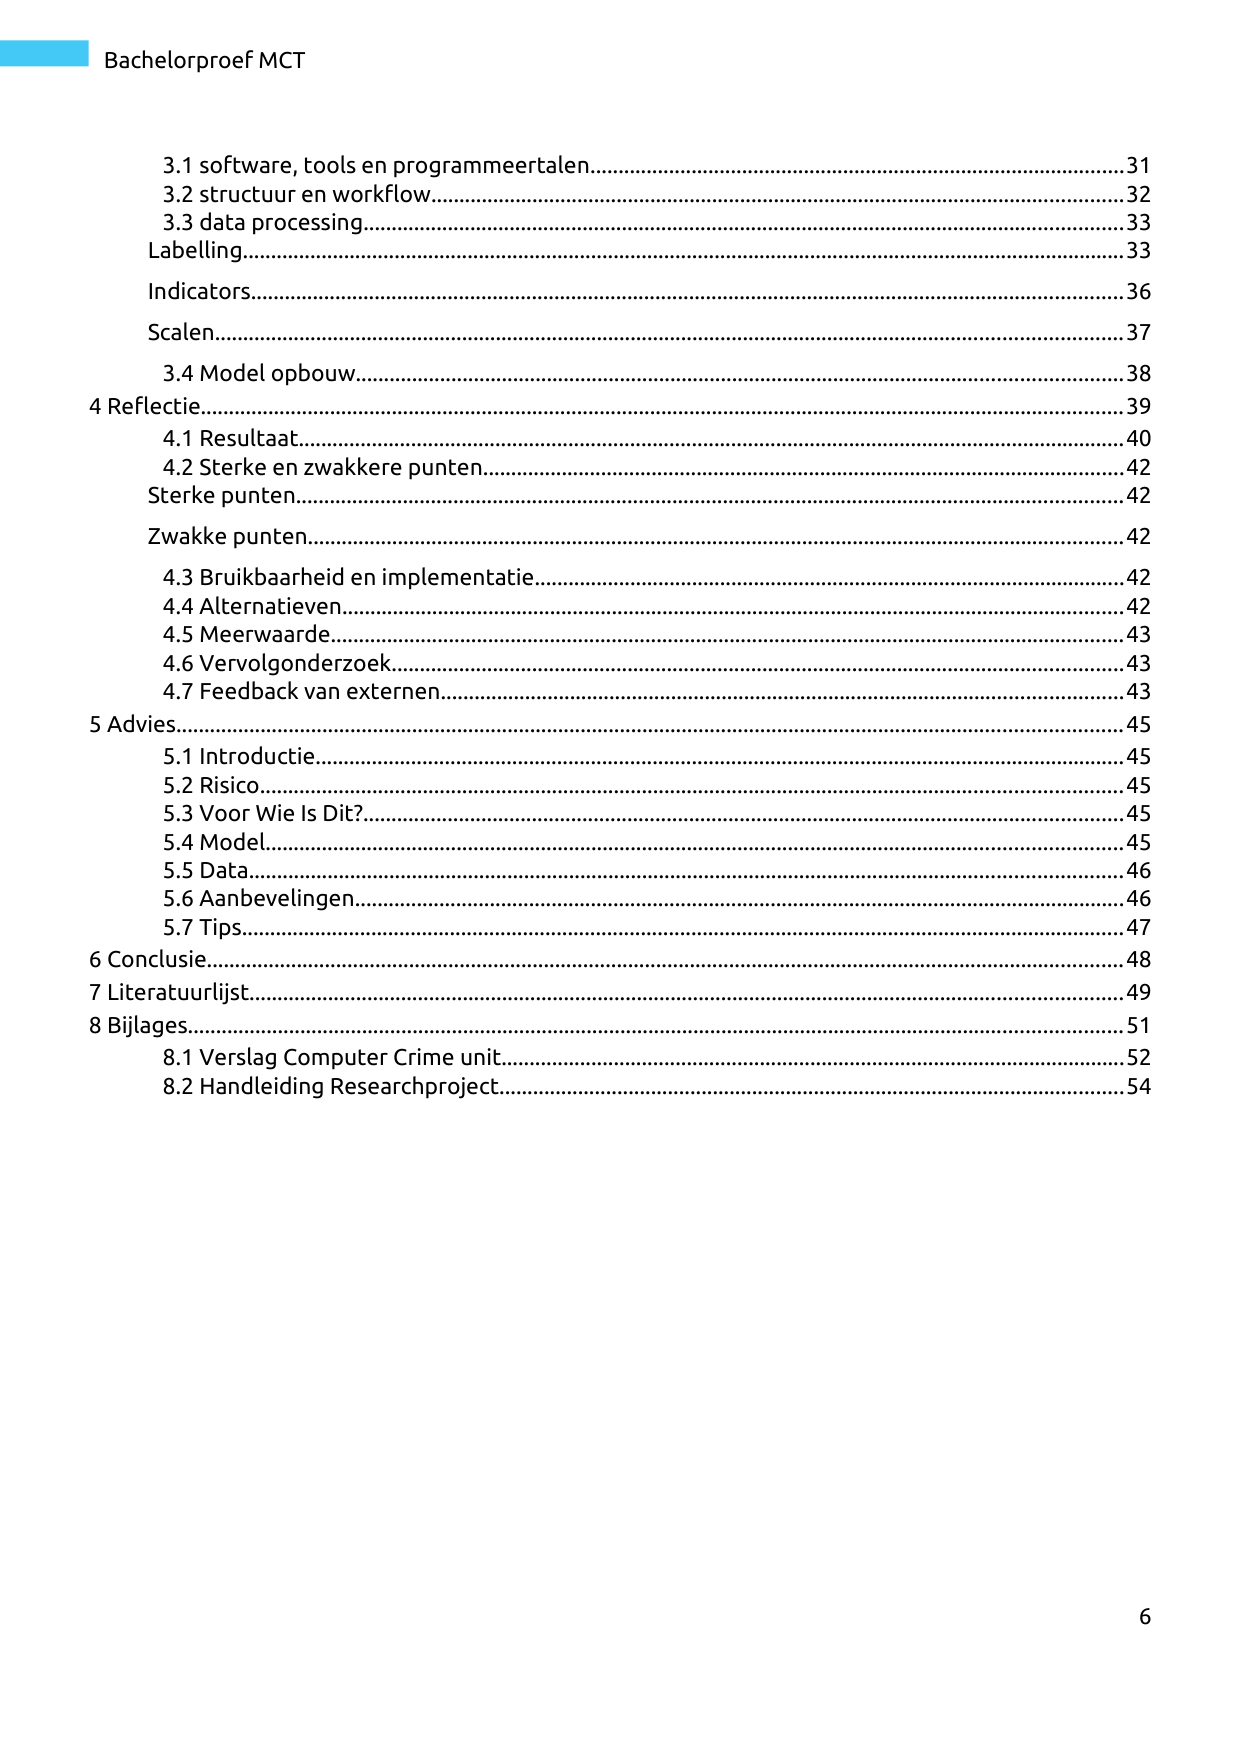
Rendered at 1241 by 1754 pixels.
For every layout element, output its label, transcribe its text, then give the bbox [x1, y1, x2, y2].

text Scalen 37 [148, 319, 1152, 345]
text 5.3 Voor Wie Is Dit? 45 [162, 799, 1152, 826]
text 4.6 Vervolgonderzoek 43 [162, 649, 1152, 675]
text 5.4 Model 45 [162, 828, 1152, 854]
text 3.2 structuur en workflow 32 [162, 180, 1152, 206]
text 4.1 Resultaat 40 [162, 425, 1152, 451]
text 5.7 Tips 47 [162, 913, 1152, 939]
text 5.6 Aanbevelingen 46 [162, 885, 1152, 911]
text Sterke punten 42 [148, 482, 1152, 508]
text 6 Conclusie 48 [89, 946, 1152, 972]
text 3.4 Model opbouw 38 [162, 360, 1152, 386]
text 5 Advies 45 [89, 710, 1152, 736]
text 8 Bijlages 51 [89, 1011, 1152, 1037]
text 4.4 Alternatieven 42 [162, 592, 1152, 618]
text 5.2 Risico 45 [162, 771, 1152, 797]
text 5.5 Data 46 [162, 856, 1152, 883]
text 7 Literatuurlijst 49 [89, 978, 1152, 1005]
text 4.3 Bruikbaarheid en implementatie 42 [162, 564, 1152, 590]
text 4 Reflectie 39 [89, 392, 1152, 419]
text 4.7 Feedback van externen 43 [162, 677, 1152, 704]
text 3.3 data processing 33 [162, 208, 1152, 235]
text 3.1 software, tools en programmeertalen 31 [162, 152, 1152, 178]
text 4.5 Meerwaarde 43 [162, 621, 1152, 647]
text Zwakke punten 42 [148, 523, 1152, 549]
text 8.1 Verslag Computer Crime unit 52 [162, 1044, 1152, 1070]
text 5.1 Introductie 45 [162, 743, 1152, 769]
text 4.2 Sterke en zwakkere punten 42 [162, 453, 1152, 480]
text Indicators 36 [148, 278, 1152, 304]
text 8.2 Handleiding Researchproject 54 [162, 1072, 1152, 1098]
text Labelling 33 [148, 237, 1152, 263]
